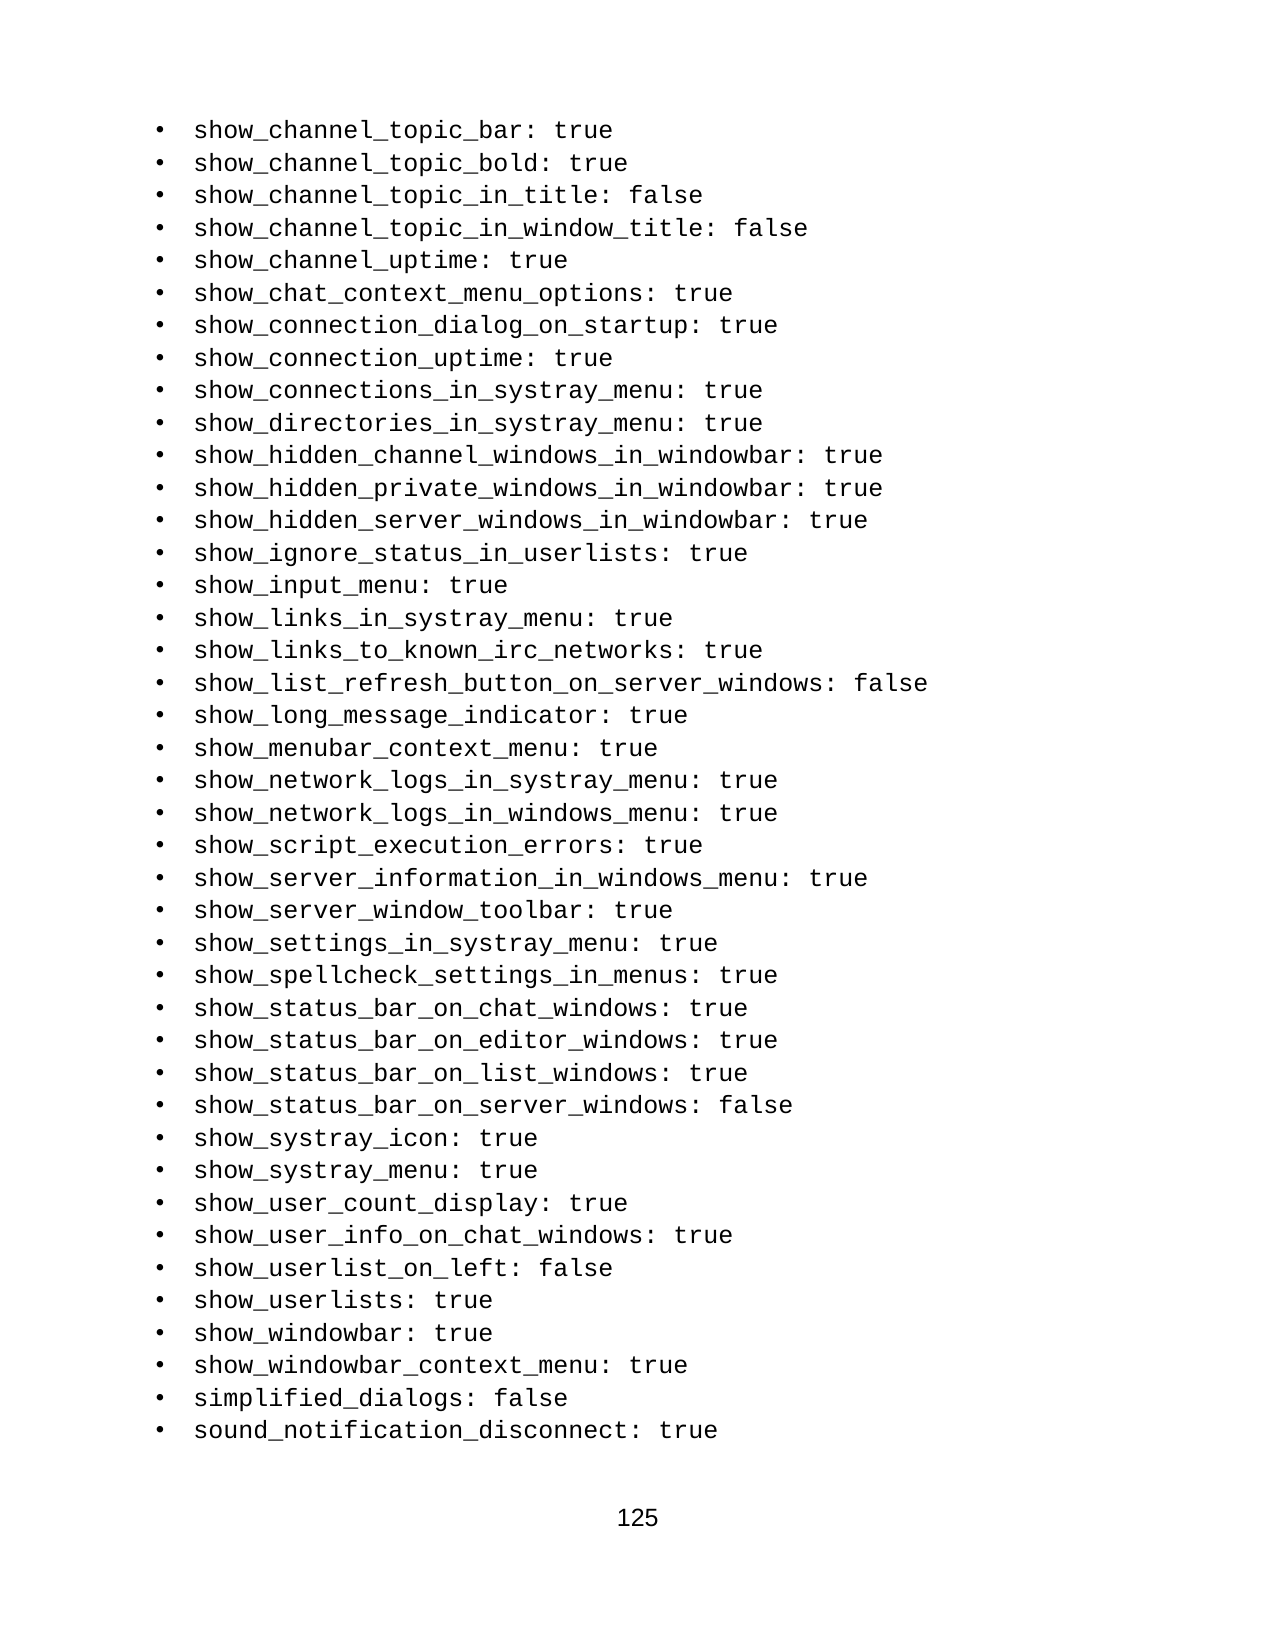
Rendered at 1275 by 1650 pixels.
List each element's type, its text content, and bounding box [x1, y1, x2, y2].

list show_systray_icon: true [156, 1126, 1157, 1154]
list show_input_menu: true [156, 573, 1157, 601]
list show_status_bar_on_chat_windows: true [156, 996, 1157, 1024]
list sound_notification_disconnect: true [156, 1418, 1157, 1446]
list show_connection_uptime: true [156, 346, 1157, 374]
list show_status_bar_on_list_windows: true [156, 1061, 1157, 1089]
list show_channel_topic_in_title: false [156, 183, 1157, 211]
list show_channel_uptime: true [156, 248, 1157, 276]
list show_menubar_context_menu: true [156, 736, 1157, 764]
list show_hidden_server_windows_in_windowbar: true [156, 508, 1157, 536]
list show_user_info_on_chat_windows: true [156, 1223, 1157, 1251]
list show_hidden_channel_windows_in_windowbar: true [156, 443, 1157, 471]
list show_script_execution_errors: true [156, 833, 1157, 861]
list show_connection_dialog_on_startup: true [156, 313, 1157, 341]
list simplified_dialogs: false [156, 1386, 1157, 1414]
list show_status_bar_on_server_windows: false [156, 1093, 1157, 1121]
list show_server_window_toolbar: true [156, 898, 1157, 926]
list show_list_refresh_button_on_server_windows: false [156, 671, 1157, 699]
list show_userlist_on_left: false [156, 1256, 1157, 1284]
list show_directories_in_systray_menu: true [156, 411, 1157, 439]
list show_settings_in_systray_menu: true [156, 931, 1157, 959]
list show_long_message_indicator: true [156, 703, 1157, 731]
list show_windowbar_context_menu: true [156, 1353, 1157, 1381]
list show_userlists: true [156, 1288, 1157, 1316]
list show_links_to_known_irc_networks: true [156, 638, 1157, 666]
list show_channel_topic_bold: true [156, 151, 1157, 179]
list show_server_information_in_windows_menu: true [156, 866, 1157, 894]
list show_systray_menu: true [156, 1158, 1157, 1186]
list show_chat_context_menu_options: true [156, 281, 1157, 309]
list show_connections_in_systray_menu: true [156, 378, 1157, 406]
list show_network_logs_in_windows_menu: true [156, 801, 1157, 829]
list show_hidden_private_windows_in_windowbar: true [156, 476, 1157, 504]
list show_ignore_status_in_userlists: true [156, 541, 1157, 569]
list show_windowbar: true [156, 1321, 1157, 1349]
list show_links_in_systray_menu: true [156, 606, 1157, 634]
list show_channel_topic_bar: true [156, 118, 1157, 146]
list show_network_logs_in_systray_menu: true [156, 768, 1157, 796]
list show_status_bar_on_editor_windows: true [156, 1028, 1157, 1056]
list show_spellcheck_settings_in_menus: true [156, 963, 1157, 991]
list show_user_count_display: true [156, 1191, 1157, 1219]
list show_channel_topic_in_window_title: false [156, 216, 1157, 244]
